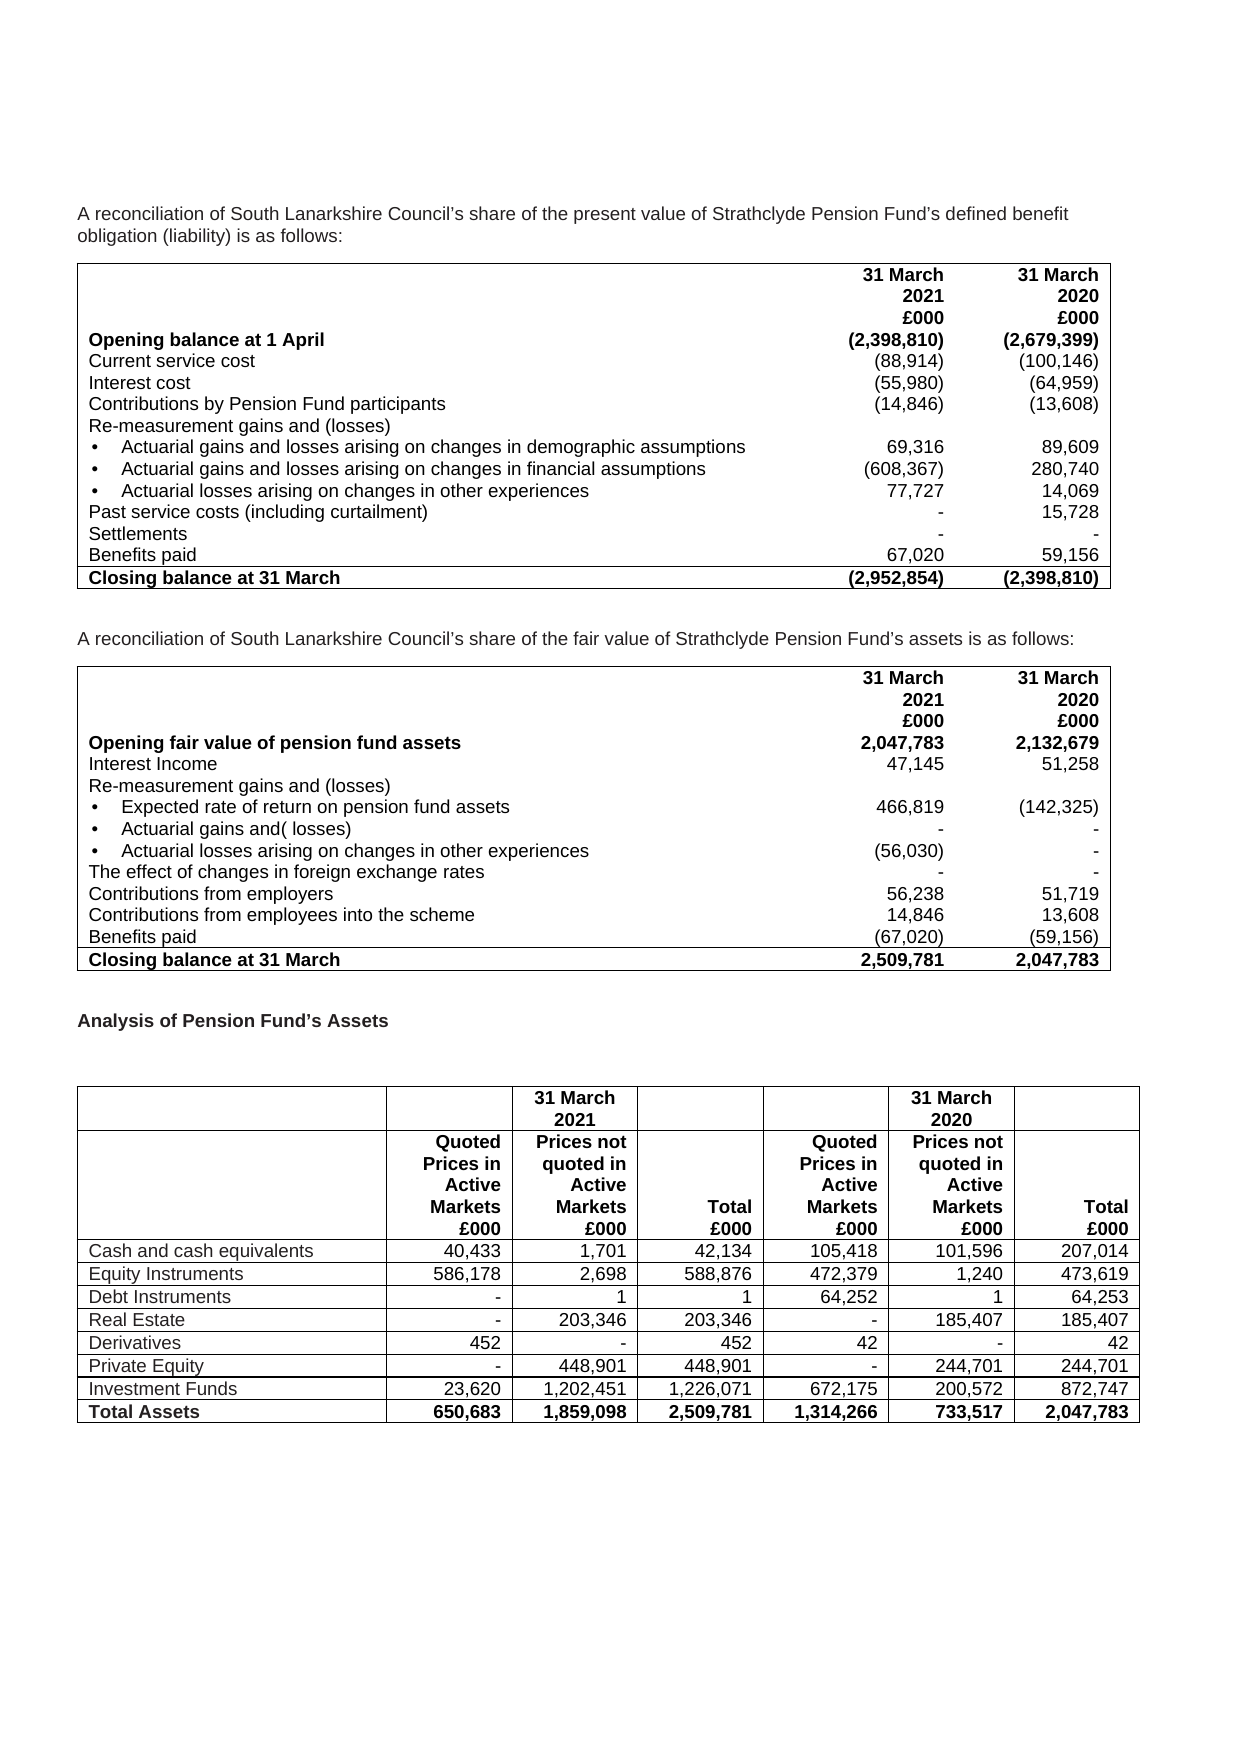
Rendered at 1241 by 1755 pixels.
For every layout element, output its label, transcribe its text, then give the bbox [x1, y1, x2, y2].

table_cell 2,698 [513, 1263, 637, 1285]
table_cell Total £000 [638, 1131, 763, 1239]
table_cell 2,509,781 [638, 1400, 763, 1422]
table_cell 244,701 [1015, 1355, 1139, 1376]
table_header [78, 667, 800, 732]
table_cell - [800, 501, 955, 522]
table_cell Contributions from employers [78, 883, 800, 904]
table_cell 472,379 [764, 1263, 888, 1285]
table_cell 203,346 [513, 1309, 637, 1331]
table_cell (2,398,810) [955, 567, 1110, 588]
table_cell Private Equity [78, 1355, 386, 1376]
table_cell Contributions from employees into the scheme [78, 904, 800, 926]
table_cell (13,608) [955, 393, 1110, 415]
table_cell Contributions by Pension Fund participants [78, 393, 800, 415]
table_cell 473,619 [1015, 1263, 1139, 1285]
table_cell Interest Income [78, 753, 800, 775]
table_cell Interest cost [78, 372, 800, 393]
table_cell 872,747 [1015, 1378, 1139, 1399]
table_cell (2,952,854) [800, 567, 955, 588]
table_cell 1,240 [889, 1263, 1014, 1285]
table_cell 42 [764, 1332, 888, 1353]
table_cell 586,178 [387, 1263, 512, 1285]
table_cell 2,047,783 [1015, 1400, 1139, 1422]
table_cell Opening balance at 1 April [78, 329, 800, 350]
table_cell Actuarial gains and losses arising on changes in demographic assumptions [78, 436, 800, 458]
table_cell - [387, 1355, 512, 1376]
table_cell 207,014 [1015, 1240, 1139, 1262]
table_cell 56,238 [800, 883, 955, 904]
table_cell 733,517 [889, 1400, 1014, 1422]
table_cell 51,258 [955, 753, 1110, 775]
table_cell 672,175 [764, 1378, 888, 1399]
table_cell [955, 415, 1110, 436]
table_cell Prices not quoted in Active Markets £000 [889, 1131, 1014, 1239]
table_cell 185,407 [1015, 1309, 1139, 1331]
table_cell Debt Instruments [78, 1286, 386, 1308]
table_header [78, 1087, 386, 1130]
table_cell (88,914) [800, 350, 955, 372]
table_cell Quoted Prices in Active Markets £000 [764, 1131, 888, 1239]
table_cell 14,069 [955, 479, 1110, 501]
table_cell 1,859,098 [513, 1400, 637, 1422]
table_cell 51,719 [955, 883, 1110, 904]
table_cell (14,846) [800, 393, 955, 415]
table_cell Real Estate [78, 1309, 386, 1331]
table_header 31 March 2020 [889, 1087, 1014, 1130]
table_cell 15,728 [955, 501, 1110, 522]
table_header [387, 1087, 512, 1130]
table_cell - [955, 818, 1110, 839]
table_cell - [800, 861, 955, 883]
table_cell 69,316 [800, 436, 955, 458]
table_cell (2,679,399) [955, 329, 1110, 350]
table_header 31 March 2020 £000 [955, 667, 1110, 732]
table_cell 2,132,679 [955, 732, 1110, 753]
table_cell 466,819 [800, 796, 955, 818]
text A reconciliation of South Lanarkshire Council’s share of the fair value of Strathclyde Pension Fund’s assets is as follows: [77, 628, 1149, 649]
table_header [1015, 1087, 1139, 1130]
table_cell (56,030) [800, 840, 955, 861]
table_cell 1,226,071 [638, 1378, 763, 1399]
table_cell Expected rate of return on pension fund assets [78, 796, 800, 818]
table_cell (67,020) [800, 926, 955, 947]
table_cell 650,683 [387, 1400, 512, 1422]
table_header 31 March 2020 £000 [955, 264, 1110, 328]
table_cell - [800, 818, 955, 839]
table_cell - [764, 1355, 888, 1376]
table_cell Actuarial gains and losses arising on changes in financial assumptions [78, 458, 800, 479]
table_cell (59,156) [955, 926, 1110, 947]
table_cell Closing balance at 31 March [78, 948, 800, 970]
table_cell Re-measurement gains and (losses) [78, 775, 800, 796]
table_cell - [800, 523, 955, 544]
table_cell (55,980) [800, 372, 955, 393]
table_cell 42 [1015, 1332, 1139, 1353]
table_cell 40,433 [387, 1240, 512, 1262]
table_header [78, 264, 800, 328]
table_cell [955, 775, 1110, 796]
table_cell - [889, 1332, 1014, 1353]
table_cell 2,047,783 [800, 732, 955, 753]
table_cell 448,901 [638, 1355, 763, 1376]
table_cell - [387, 1286, 512, 1308]
table_cell 47,145 [800, 753, 955, 775]
table_cell 64,252 [764, 1286, 888, 1308]
table_cell 448,901 [513, 1355, 637, 1376]
table_cell (2,398,810) [800, 329, 955, 350]
table_cell 105,418 [764, 1240, 888, 1262]
table_cell Equity Instruments [78, 1263, 386, 1285]
table_cell - [513, 1332, 637, 1353]
table_header [764, 1087, 888, 1130]
table_cell 2,047,783 [955, 948, 1110, 970]
table_cell 67,020 [800, 544, 955, 566]
table_cell 244,701 [889, 1355, 1014, 1376]
table_cell 2,509,781 [800, 948, 955, 970]
table_cell 14,846 [800, 904, 955, 926]
text Analysis of Pension Fund’s Assets [77, 1009, 1149, 1031]
table_cell (608,367) [800, 458, 955, 479]
table_cell Cash and cash equivalents [78, 1240, 386, 1262]
table_cell 64,253 [1015, 1286, 1139, 1308]
table_cell Settlements [78, 523, 800, 544]
table_cell Benefits paid [78, 544, 800, 566]
table_cell The effect of changes in foreign exchange rates [78, 861, 800, 883]
table_cell Benefits paid [78, 926, 800, 947]
table_cell Prices not quoted in Active Markets £000 [513, 1131, 637, 1239]
table_cell 452 [387, 1332, 512, 1353]
table_cell 203,346 [638, 1309, 763, 1331]
table_header 31 March 2021 [513, 1087, 637, 1130]
table_cell 23,620 [387, 1378, 512, 1399]
table_cell - [387, 1309, 512, 1331]
table_cell [800, 415, 955, 436]
table_cell 452 [638, 1332, 763, 1353]
table_cell Re-measurement gains and (losses) [78, 415, 800, 436]
table_cell 280,740 [955, 458, 1110, 479]
table_cell Current service cost [78, 350, 800, 372]
table_cell - [764, 1309, 888, 1331]
table_header [638, 1087, 763, 1130]
table_cell 1 [513, 1286, 637, 1308]
table_cell (64,959) [955, 372, 1110, 393]
table_cell 89,609 [955, 436, 1110, 458]
table_cell Actuarial losses arising on changes in other experiences [78, 840, 800, 861]
table_cell 200,572 [889, 1378, 1014, 1399]
text A reconciliation of South Lanarkshire Council’s share of the present value of Strathclyde Pension Fund’s defined benefit obligation (liability) is as follows: [77, 203, 1149, 246]
table_cell - [955, 523, 1110, 544]
table_cell 1 [889, 1286, 1014, 1308]
table_cell 1,701 [513, 1240, 637, 1262]
table_header 31 March 2021 £000 [800, 667, 955, 732]
table_cell - [955, 861, 1110, 883]
table_cell (142,325) [955, 796, 1110, 818]
table_cell 42,134 [638, 1240, 763, 1262]
table_cell 1,314,266 [764, 1400, 888, 1422]
table_cell (100,146) [955, 350, 1110, 372]
table_cell 13,608 [955, 904, 1110, 926]
table_cell Past service costs (including curtailment) [78, 501, 800, 522]
table_cell Quoted Prices in Active Markets £000 [387, 1131, 512, 1239]
table_cell 59,156 [955, 544, 1110, 566]
table_cell 101,596 [889, 1240, 1014, 1262]
table_cell Closing balance at 31 March [78, 567, 800, 588]
table_cell Investment Funds [78, 1378, 386, 1399]
table_cell Actuarial gains and( losses) [78, 818, 800, 839]
table_cell Opening fair value of pension fund assets [78, 732, 800, 753]
table_cell [78, 1131, 386, 1239]
table_cell [800, 775, 955, 796]
table_header 31 March 2021 £000 [800, 264, 955, 328]
table_cell 588,876 [638, 1263, 763, 1285]
table_cell - [955, 840, 1110, 861]
table_cell Actuarial losses arising on changes in other experiences [78, 479, 800, 501]
table_cell 77,727 [800, 479, 955, 501]
table_cell 185,407 [889, 1309, 1014, 1331]
table_cell Derivatives [78, 1332, 386, 1353]
table_cell 1 [638, 1286, 763, 1308]
table_cell 1,202,451 [513, 1378, 637, 1399]
table_cell Total Assets [78, 1400, 386, 1422]
table_cell Total £000 [1015, 1131, 1139, 1239]
